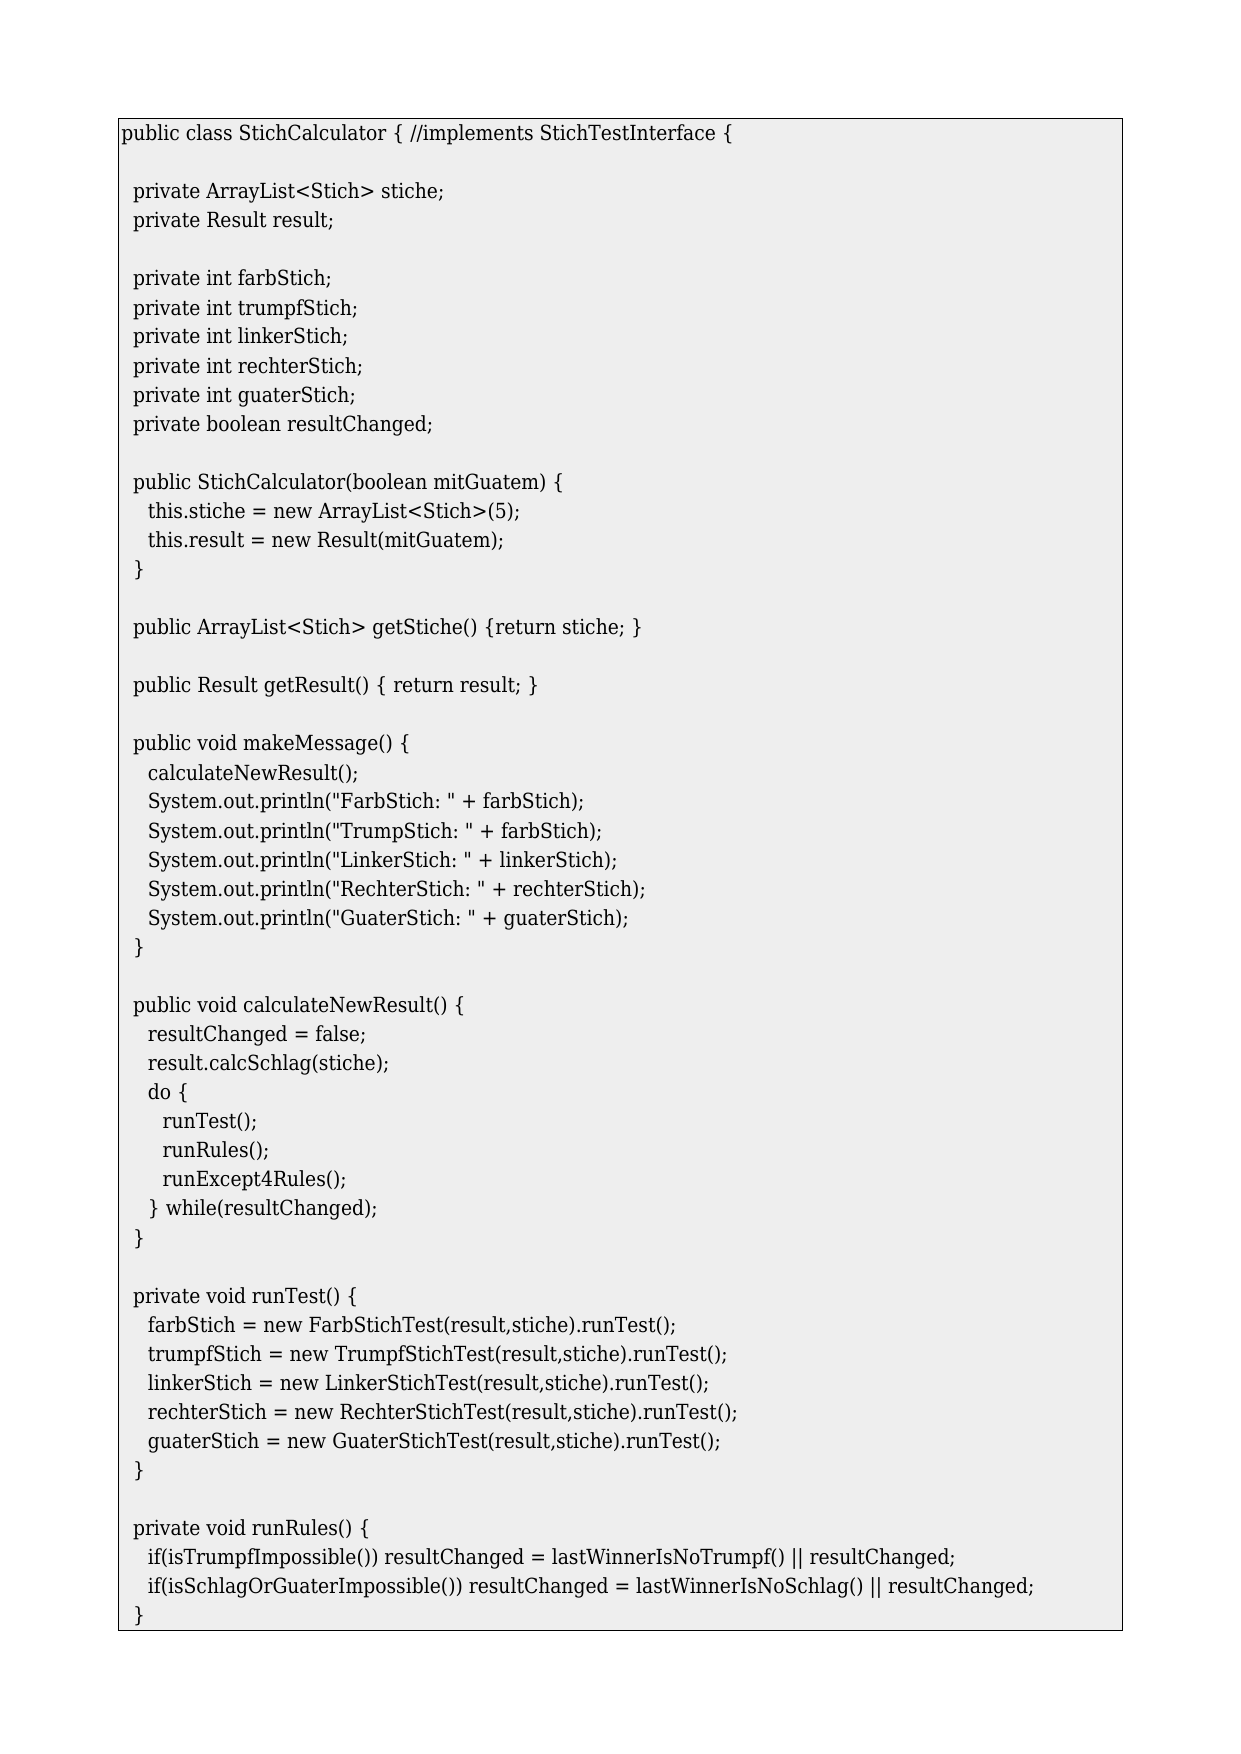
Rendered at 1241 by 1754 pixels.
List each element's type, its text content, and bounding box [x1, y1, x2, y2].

text private int rechterStich; [119, 351, 1122, 378]
text } [119, 554, 1122, 581]
text rechterStich = new RechterStichTest(result,stiche).runTest(); [119, 1397, 1122, 1424]
text private int linkerStich; [119, 322, 1122, 349]
text private Result result; [119, 205, 1122, 233]
text private int farbStich; [119, 263, 1122, 291]
text public ArrayList<Stich> getStiche() {return stiche; } [119, 612, 1122, 639]
text } while(resultChanged); [119, 1193, 1122, 1221]
text } [119, 932, 1122, 959]
text } [119, 1600, 1122, 1630]
text private int guaterStich; [119, 380, 1122, 407]
text System.out.println("LinkerStich: " + linkerStich); [119, 845, 1122, 872]
text public class StichCalculator { //implements StichTestInterface { [119, 119, 1122, 145]
text runExcept4Rules(); [119, 1164, 1122, 1192]
text if(isSchlagOrGuaterImpossible()) resultChanged = lastWinnerIsNoSchlag() || resultChanged; [119, 1571, 1122, 1598]
text this.result = new Result(mitGuatem); [119, 525, 1122, 552]
text System.out.println("GuaterStich: " + guaterStich); [119, 903, 1122, 930]
text this.stiche = new ArrayList<Stich>(5); [119, 496, 1122, 523]
text public void calculateNewResult() { [119, 990, 1122, 1017]
text private ArrayList<Stich> stiche; [119, 176, 1122, 203]
text if(isTrumpfImpossible()) resultChanged = lastWinnerIsNoTrumpf() || resultChanged; [119, 1542, 1122, 1569]
text trumpfStich = new TrumpfStichTest(result,stiche).runTest(); [119, 1339, 1122, 1366]
text } [119, 1455, 1122, 1482]
text calculateNewResult(); [119, 757, 1122, 785]
text public StichCalculator(boolean mitGuatem) { [119, 467, 1122, 494]
text System.out.println("RechterStich: " + rechterStich); [119, 874, 1122, 901]
text farbStich = new FarbStichTest(result,stiche).runTest(); [119, 1310, 1122, 1337]
text public void makeMessage() { [119, 728, 1122, 756]
text private int trumpfStich; [119, 292, 1122, 320]
text runRules(); [119, 1135, 1122, 1163]
text result.calcSchlag(stiche); [119, 1048, 1122, 1075]
text private boolean resultChanged; [119, 409, 1122, 436]
text runTest(); [119, 1106, 1122, 1133]
text guaterStich = new GuaterStichTest(result,stiche).runTest(); [119, 1426, 1122, 1453]
text } [119, 1222, 1122, 1250]
text linkerStich = new LinkerStichTest(result,stiche).runTest(); [119, 1368, 1122, 1395]
text System.out.println("TrumpStich: " + farbStich); [119, 816, 1122, 843]
text private void runRules() { [119, 1513, 1122, 1540]
text private void runTest() { [119, 1281, 1122, 1308]
text System.out.println("FarbStich: " + farbStich); [119, 787, 1122, 814]
text do { [119, 1077, 1122, 1104]
text resultChanged = false; [119, 1019, 1122, 1046]
text public Result getResult() { return result; } [119, 670, 1122, 698]
